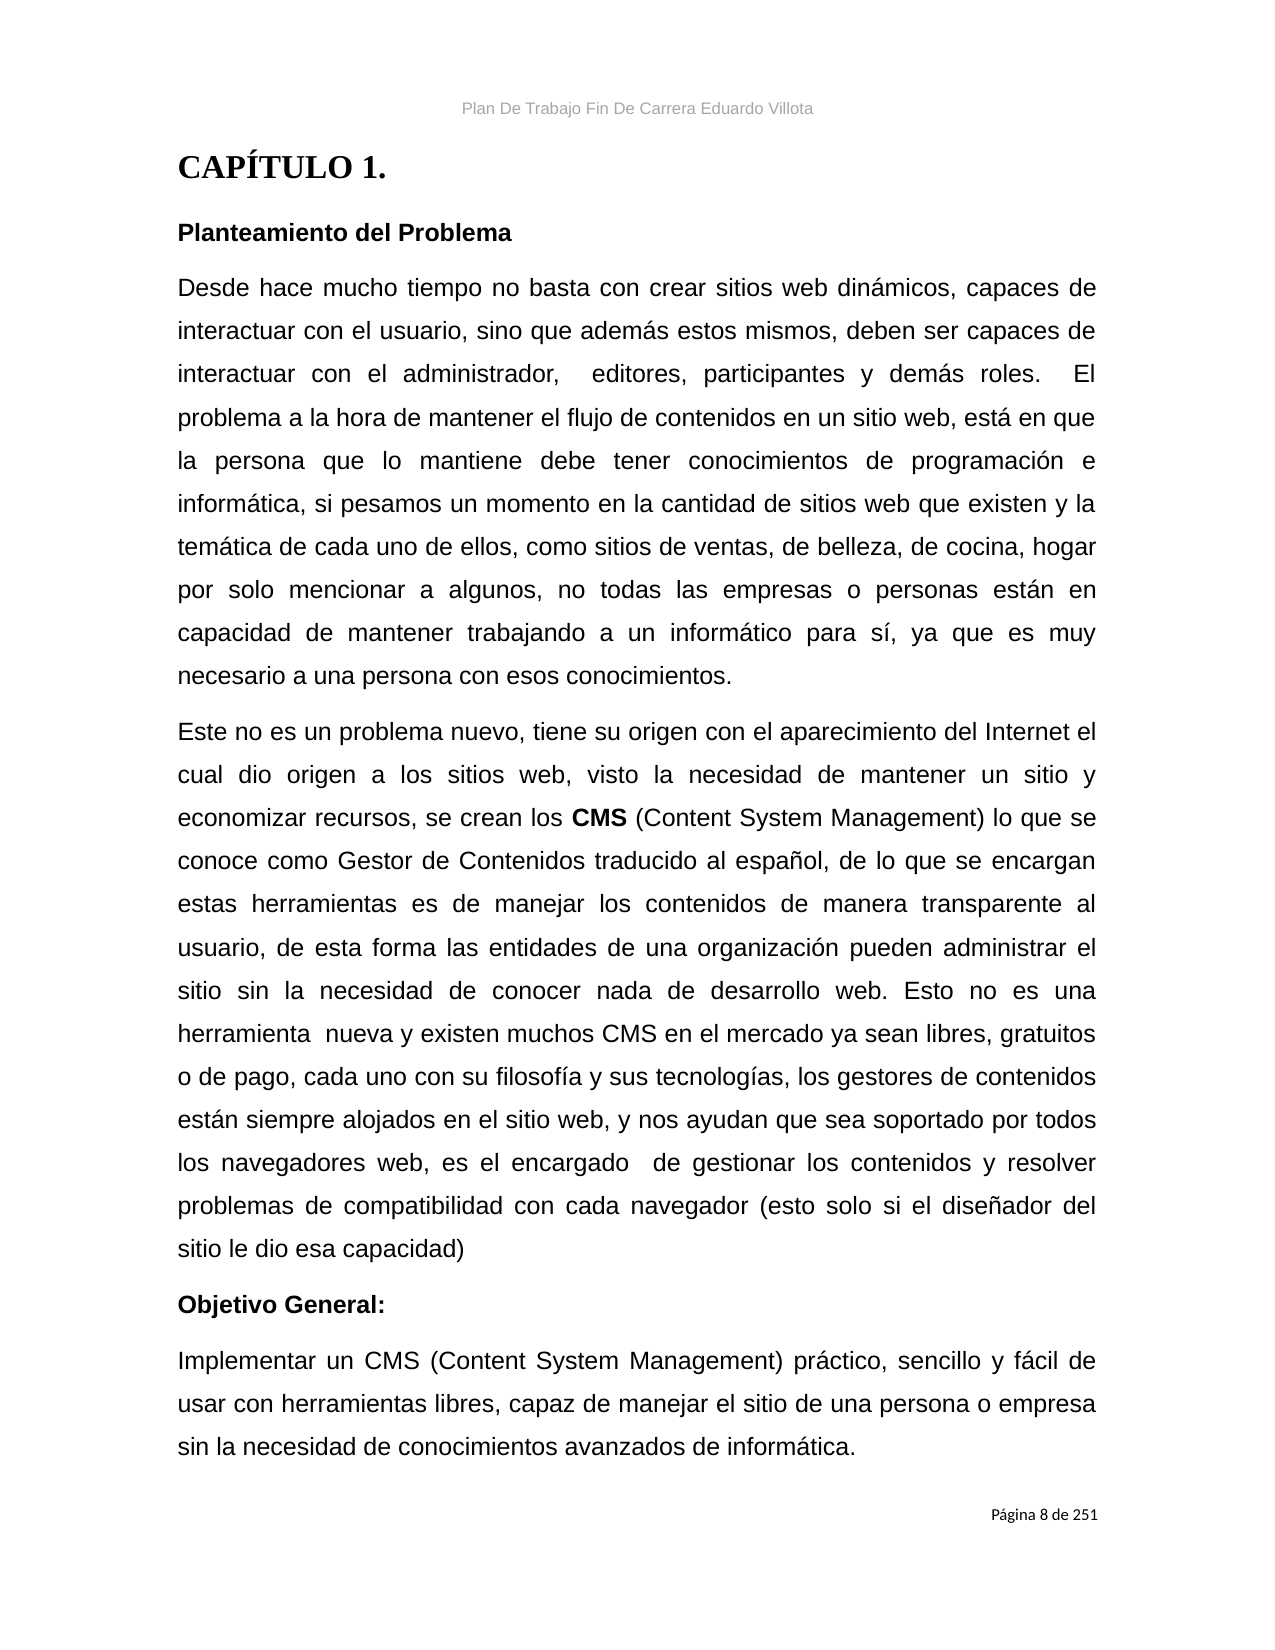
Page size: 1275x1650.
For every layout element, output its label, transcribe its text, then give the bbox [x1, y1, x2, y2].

text Implementar un CMS (Content System Management) práctico, sencillo y fácil de usar con herramientas libres, capaz de manejar el sitio de una persona o empresa sin la necesidad de conocimientos avanzados de informática. [177, 1346, 1098, 1461]
text CAPÍTULO 1. [177, 148, 1098, 186]
text Planteamiento del Problema [177, 218, 1098, 246]
text Objetivo General: [177, 1290, 1098, 1319]
text Este no es un problema nuevo, tiene su origen con el aparecimiento del Internet el cual dio origen a los sitios web, visto la necesidad de mantener un sitio y economizar recursos, se crean los CMS (Content System Management) lo que se conoce como Gestor de Contenidos traducido al español, de lo que se encargan estas herramientas es de manejar los contenidos de manera transparente al usuario, de esta forma las entidades de una organización pueden administrar el sitio sin la necesidad de conocer nada de desarrollo web. Esto no es una herramienta nueva y existen muchos CMS en el mercado ya sean libres, gratuitos o de pago, cada uno con su filosofía y sus tecnologías, los gestores de contenidos están siempre alojados en el sitio web, y nos ayudan que sea soportado por todos los navegadores web, es el encargado de gestionar los contenidos y resolver problemas de compatibilidad con cada navegador (esto solo si el diseñador del sitio le dio esa capacidad) [177, 717, 1098, 1263]
text Desde hace mucho tiempo no basta con crear sitios web dinámicos, capaces de interactuar con el usuario, sino que además estos mismos, deben ser capaces de interactuar con el administrador, editores, participantes y demás roles. El problema a la hora de mantener el flujo de contenidos en un sitio web, está en que la persona que lo mantiene debe tener conocimientos de programación e informática, si pesamos un momento en la cantidad de sitios web que existen y la temática de cada uno de ellos, como sitios de ventas, de belleza, de cocina, hogar por solo mencionar a algunos, no todas las empresas o personas están en capacidad de mantener trabajando a un informático para sí, ya que es muy necesario a una persona con esos conocimientos. [177, 273, 1098, 690]
